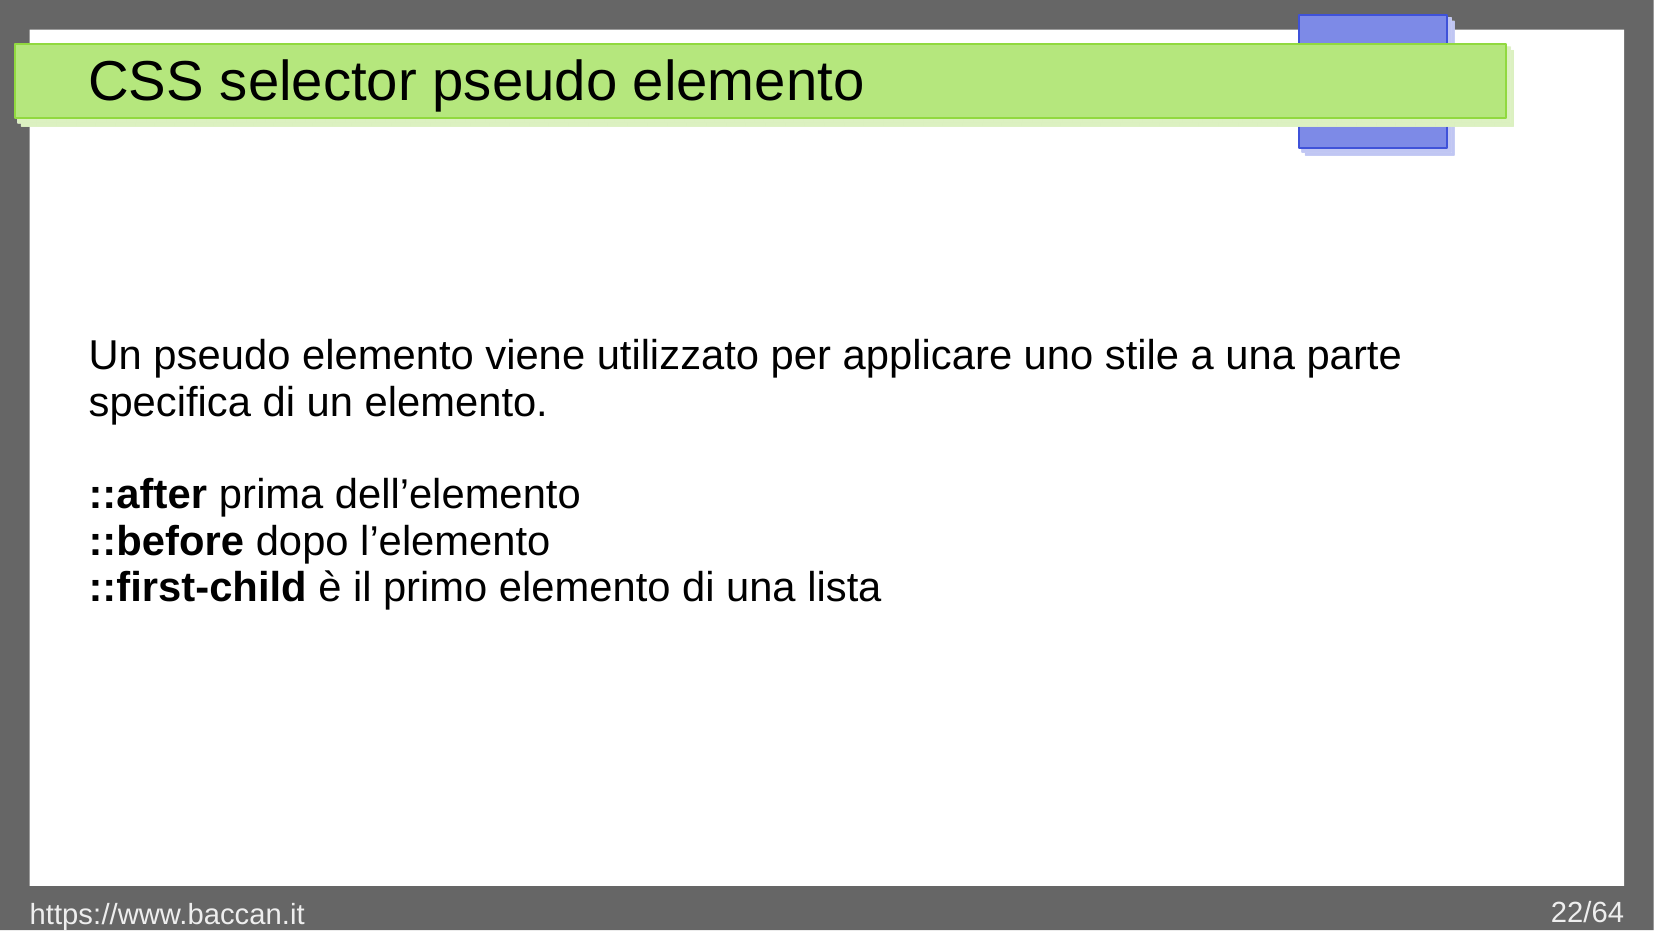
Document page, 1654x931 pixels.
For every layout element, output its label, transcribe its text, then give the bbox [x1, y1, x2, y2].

title CSS selector pseudo elemento [88, 44, 1506, 119]
text_box Un pseudo elemento viene utilizzato per applicare uno stile a una parte specifica di un elemento. ::after prima dell’elemento ::before dopo l’elemento ::first-child è il primo elemento di una lista [88, 169, 1565, 820]
